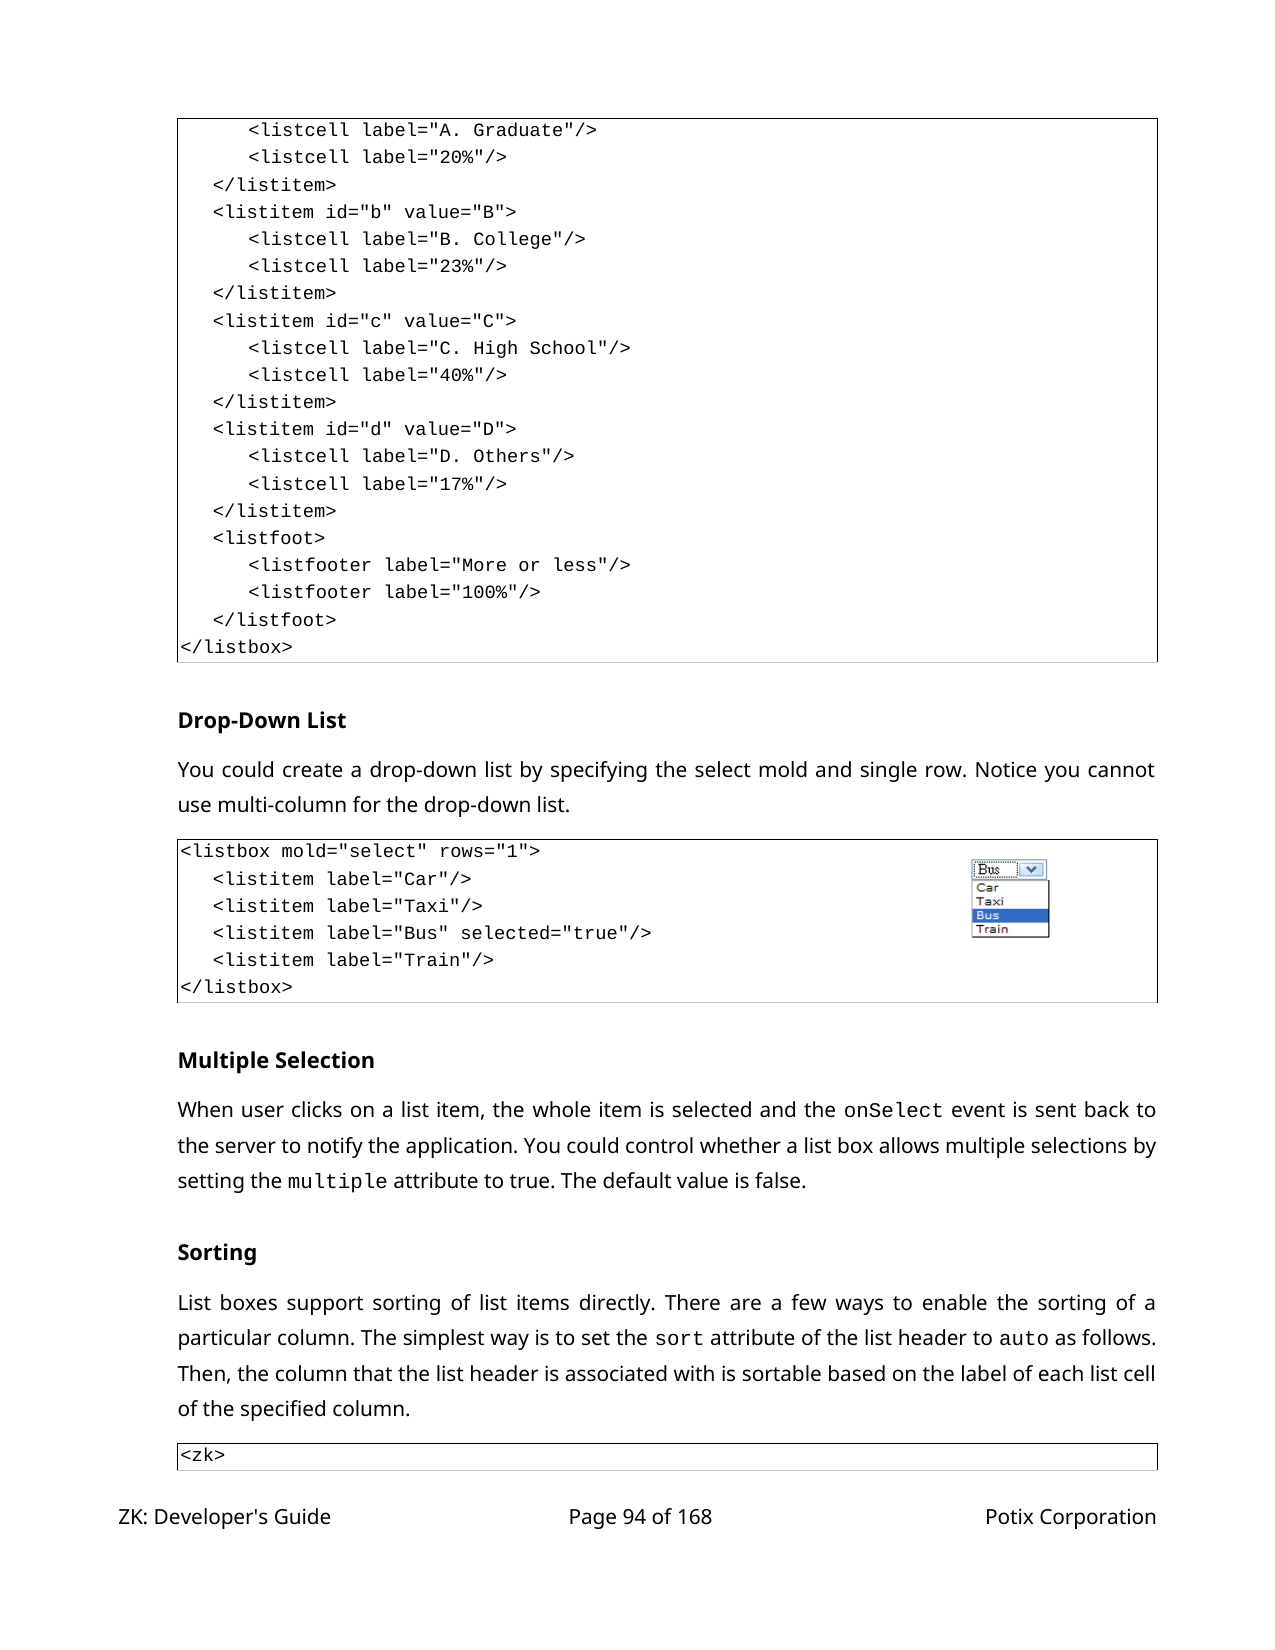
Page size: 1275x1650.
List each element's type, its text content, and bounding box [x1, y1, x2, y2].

text <listitem label="Bus" selected="true"/> [178, 921, 1157, 945]
text <listcell label="A. Graduate"/> [178, 119, 1157, 142]
text </listitem> [178, 499, 1157, 523]
text [1053, 866, 1157, 891]
text <listcell label="C. High School"/> [178, 336, 1157, 360]
text </listitem> [178, 281, 1157, 306]
text <listitem label="Train"/> [178, 948, 1157, 972]
text <listfooter label="More or less"/> [178, 553, 1157, 577]
text [1053, 893, 1157, 918]
text <listitem id="c" value="C"> [178, 308, 1157, 333]
text List boxes support sorting of list items directly. There are a few ways to enable the sorting of a particular column. The simplest way is to set the sort attribute of the list header to auto as follows. Then, the column that the list header is associated with is sortable based on the label of each list cell of the specified column. [177, 1288, 1157, 1422]
text When user clicks on a list item, the whole item is selected and the onSelect event is sent back to the server to notify the application. You could control whether a list box allows multiple selections by setting the multiple attribute to true. The default value is false. [177, 1096, 1157, 1195]
text </listbox> [178, 635, 1157, 662]
text </listfoot> [178, 607, 1157, 632]
subtitle Multiple Selection [177, 1045, 1157, 1075]
text You could create a drop-down list by specifying the select mold and single row. Notice you cannot use multi-column for the drop-down list. [177, 755, 1157, 818]
subtitle Drop-Down List [177, 704, 1157, 734]
text </listitem> [178, 390, 1157, 414]
picture [968, 857, 1053, 940]
text <listbox mold="select" rows="1"> [178, 840, 1157, 863]
text <listcell label="D. Others"/> [178, 444, 1157, 469]
text <listcell label="17%"/> [178, 472, 1157, 496]
subtitle Sorting [177, 1237, 1157, 1267]
text <listitem label="Car"/> [178, 866, 968, 891]
text <listcell label="B. College"/> [178, 227, 1157, 251]
text <listfoot> [178, 526, 1157, 550]
text <listitem id="d" value="D"> [178, 417, 1157, 441]
text </listitem> [178, 172, 1157, 197]
text <listitem label="Taxi"/> [178, 893, 968, 918]
text <listcell label="40%"/> [178, 363, 1157, 387]
text </listbox> [178, 975, 1157, 1002]
text <listfooter label="100%"/> [178, 580, 1157, 604]
text <listcell label="20%"/> [178, 145, 1157, 169]
text <zk> [178, 1444, 1157, 1470]
text <listitem id="b" value="B"> [178, 200, 1157, 224]
text <listcell label="23%"/> [178, 254, 1157, 278]
